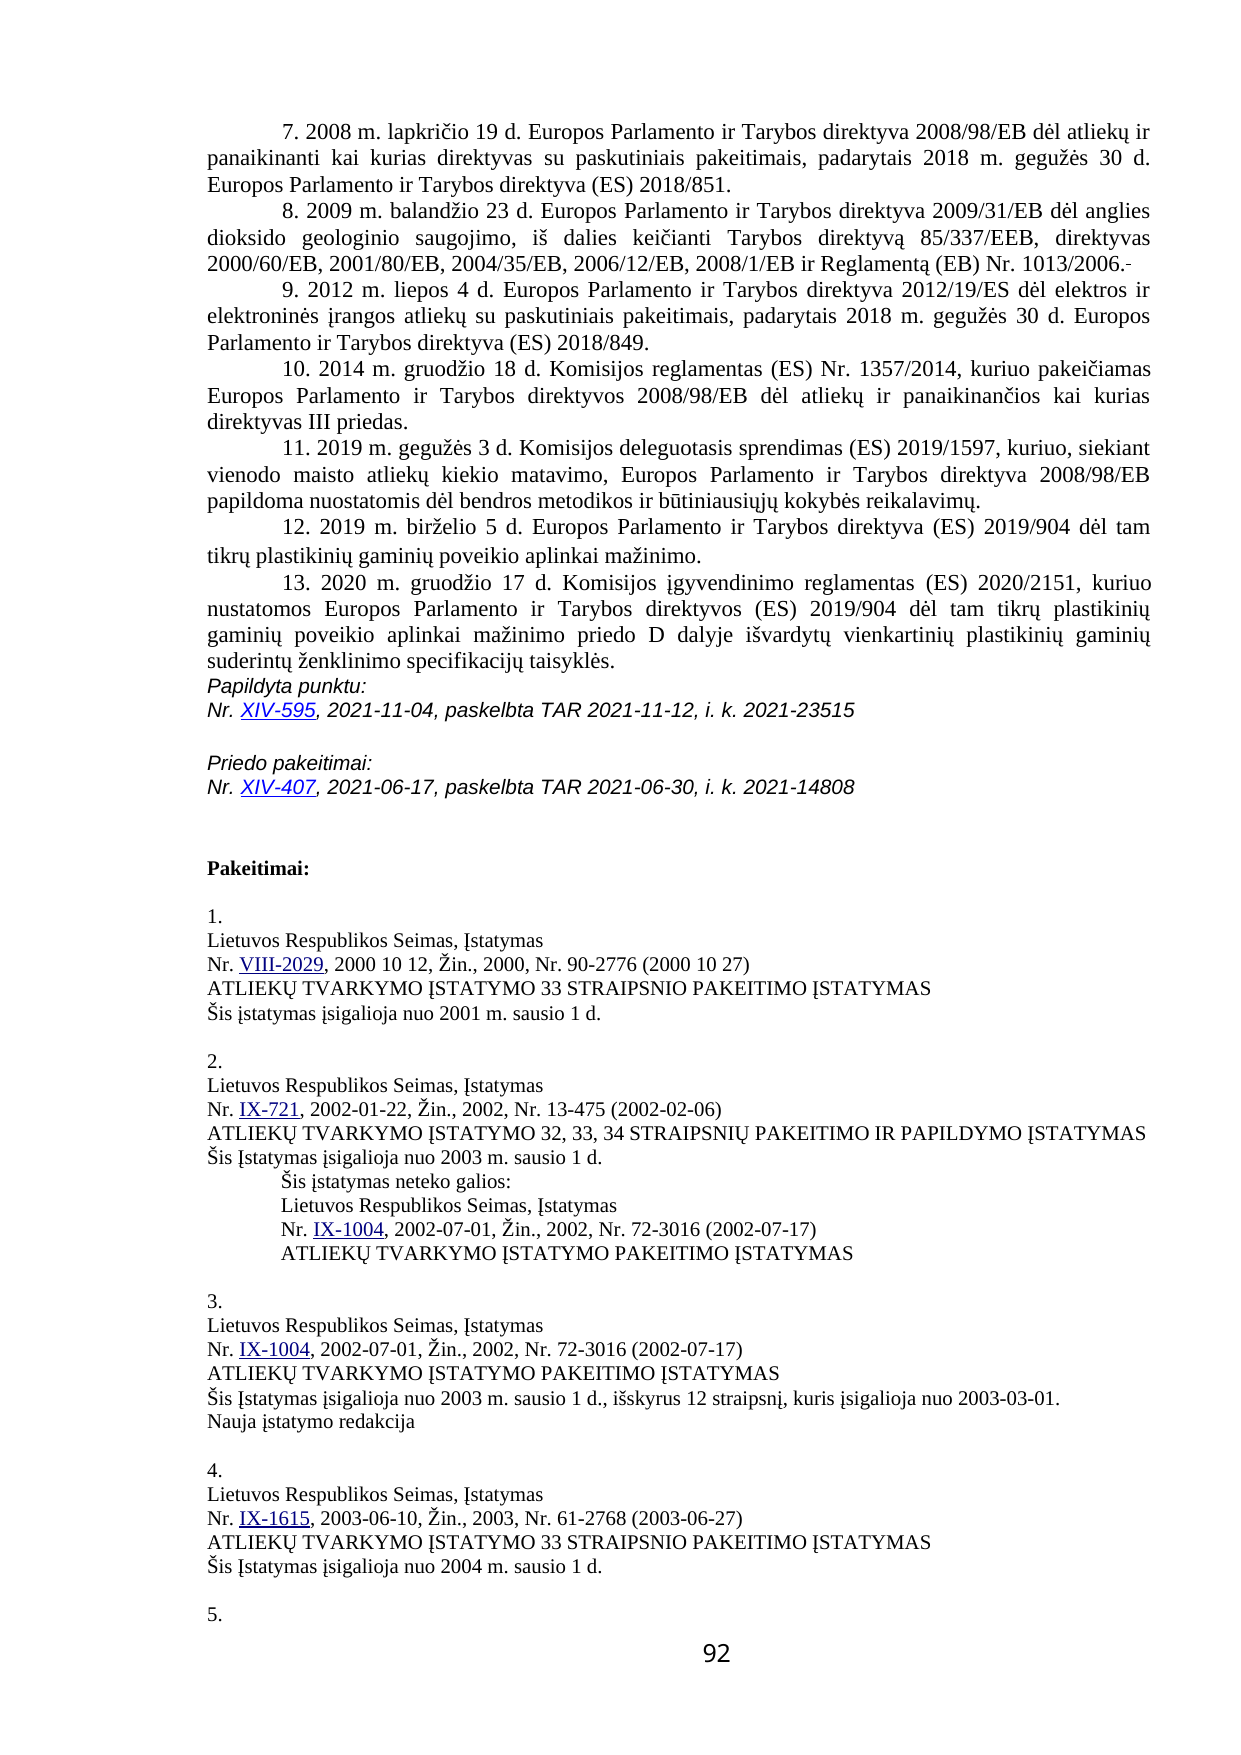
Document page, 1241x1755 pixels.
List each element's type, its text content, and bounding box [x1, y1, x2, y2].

text Nr. IX-1004, 2002-07-01, Žin., 2002, Nr. 72-3016 (2002-07-17) [207, 1337, 1152, 1361]
text 4. [207, 1458, 1152, 1482]
text 9. 2012 m. liepos 4 d. Europos Parlamento ir Tarybos direktyva 2012/19/ES dėl elektros ir elektroninės įrangos atliekų su paskutiniais pakeitimais, padarytais 2018 m. gegužės 30 d. Europos Parlamento ir Tarybos direktyva (ES) 2018/849. [207, 276, 1152, 355]
text Lietuvos Respublikos Seimas, Įstatymas [207, 1193, 1152, 1217]
text 10. 2014 m. gruodžio 18 d. Komisijos reglamentas (ES) Nr. 1357/2014, kuriuo pakeičiamas Europos Parlamento ir Tarybos direktyvos 2008/98/EB dėl atliekų ir panaikinančios kai kurias direktyvas III priedas. [207, 355, 1152, 434]
text Šis įstatymas neteko galios: [207, 1169, 1152, 1193]
text Priedo pakeitimai: [207, 751, 1152, 774]
text ATLIEKŲ TVARKYMO ĮSTATYMO PAKEITIMO ĮSTATYMAS [207, 1361, 1152, 1385]
text ATLIEKŲ TVARKYMO ĮSTATYMO 33 STRAIPSNIO PAKEITIMO ĮSTATYMAS [207, 976, 1152, 1000]
text ATLIEKŲ TVARKYMO ĮSTATYMO PAKEITIMO ĮSTATYMAS [207, 1241, 1152, 1265]
text Nr. XIV-595, 2021-11-04, paskelbta TAR 2021-11-12, i. k. 2021-23515 [207, 698, 1152, 722]
text Nr. IX-721, 2002-01-22, Žin., 2002, Nr. 13-475 (2002-02-06) [207, 1097, 1152, 1121]
text ATLIEKŲ TVARKYMO ĮSTATYMO 32, 33, 34 STRAIPSNIŲ PAKEITIMO IR PAPILDYMO ĮSTATYMAS [207, 1121, 1152, 1145]
text 12. 2019 m. birželio 5 d. Europos Parlamento ir Tarybos direktyva (ES) 2019/904 dėl tam tikrų plastikinių gaminių poveikio aplinkai mažinimo. [207, 513, 1152, 568]
text Papildyta punktu: [207, 674, 1152, 698]
text Nr. IX-1615, 2003-06-10, Žin., 2003, Nr. 61-2768 (2003-06-27) [207, 1506, 1152, 1530]
text Lietuvos Respublikos Seimas, Įstatymas [207, 1482, 1152, 1506]
text Šis Įstatymas įsigalioja nuo 2004 m. sausio 1 d. [207, 1554, 1152, 1578]
text Lietuvos Respublikos Seimas, Įstatymas [207, 1313, 1152, 1337]
text Nr. VIII-2029, 2000 10 12, Žin., 2000, Nr. 90-2776 (2000 10 27) [207, 952, 1152, 976]
text Šis Įstatymas įsigalioja nuo 2003 m. sausio 1 d., išskyrus 12 straipsnį, kuris įsigalioja nuo 2003-03-01. [207, 1385, 1152, 1409]
text Šis įstatymas įsigalioja nuo 2001 m. sausio 1 d. [207, 1000, 1152, 1024]
text ATLIEKŲ TVARKYMO ĮSTATYMO 33 STRAIPSNIO PAKEITIMO ĮSTATYMAS [207, 1530, 1152, 1554]
text Nr. IX-1004, 2002-07-01, Žin., 2002, Nr. 72-3016 (2002-07-17) [207, 1217, 1152, 1241]
text 5. [207, 1602, 1152, 1626]
text Nauja įstatymo redakcija [207, 1409, 1152, 1433]
text 13. 2020 m. gruodžio 17 d. Komisijos įgyvendinimo reglamentas (ES) 2020/2151, kuriuo nustatomos Europos Parlamento ir Tarybos direktyvos (ES) 2019/904 dėl tam tikrų plastikinių gaminių poveikio aplinkai mažinimo priedo D dalyje išvardytų vienkartinių plastikinių gaminių suderintų ženklinimo specifikacijų taisyklės. [207, 568, 1152, 674]
text 8. 2009 m. balandžio 23 d. Europos Parlamento ir Tarybos direktyva 2009/31/EB dėl anglies dioksido geologinio saugojimo, iš dalies keičianti Tarybos direktyvą 85/337/EEB, direktyvas 2000/60/EB, 2001/80/EB, 2004/35/EB, 2006/12/EB, 2008/1/EB ir Reglamentą (EB) Nr. 1013/2006. [207, 197, 1152, 276]
text Šis Įstatymas įsigalioja nuo 2003 m. sausio 1 d. [207, 1145, 1152, 1169]
text 3. [207, 1289, 1152, 1313]
text Pakeitimai: [207, 856, 1152, 880]
text 11. 2019 m. gegužės 3 d. Komisijos deleguotasis sprendimas (ES) 2019/1597, kuriuo, siekiant vienodo maisto atliekų kiekio matavimo, Europos Parlamento ir Tarybos direktyva 2008/98/EB papildoma nuostatomis dėl bendros metodikos ir būtiniausiųjų kokybės reikalavimų. [207, 434, 1152, 513]
text 1. [207, 904, 1152, 928]
text Lietuvos Respublikos Seimas, Įstatymas [207, 1073, 1152, 1097]
text 2. [207, 1048, 1152, 1073]
text Lietuvos Respublikos Seimas, Įstatymas [207, 928, 1152, 952]
text 7. 2008 m. lapkričio 19 d. Europos Parlamento ir Tarybos direktyva 2008/98/EB dėl atliekų ir panaikinanti kai kurias direktyvas su paskutiniais pakeitimais, padarytais 2018 m. gegužės 30 d. Europos Parlamento ir Tarybos direktyva (ES) 2018/851. [207, 118, 1152, 197]
text Nr. XIV-407, 2021-06-17, paskelbta TAR 2021-06-30, i. k. 2021-14808 [207, 774, 1152, 798]
